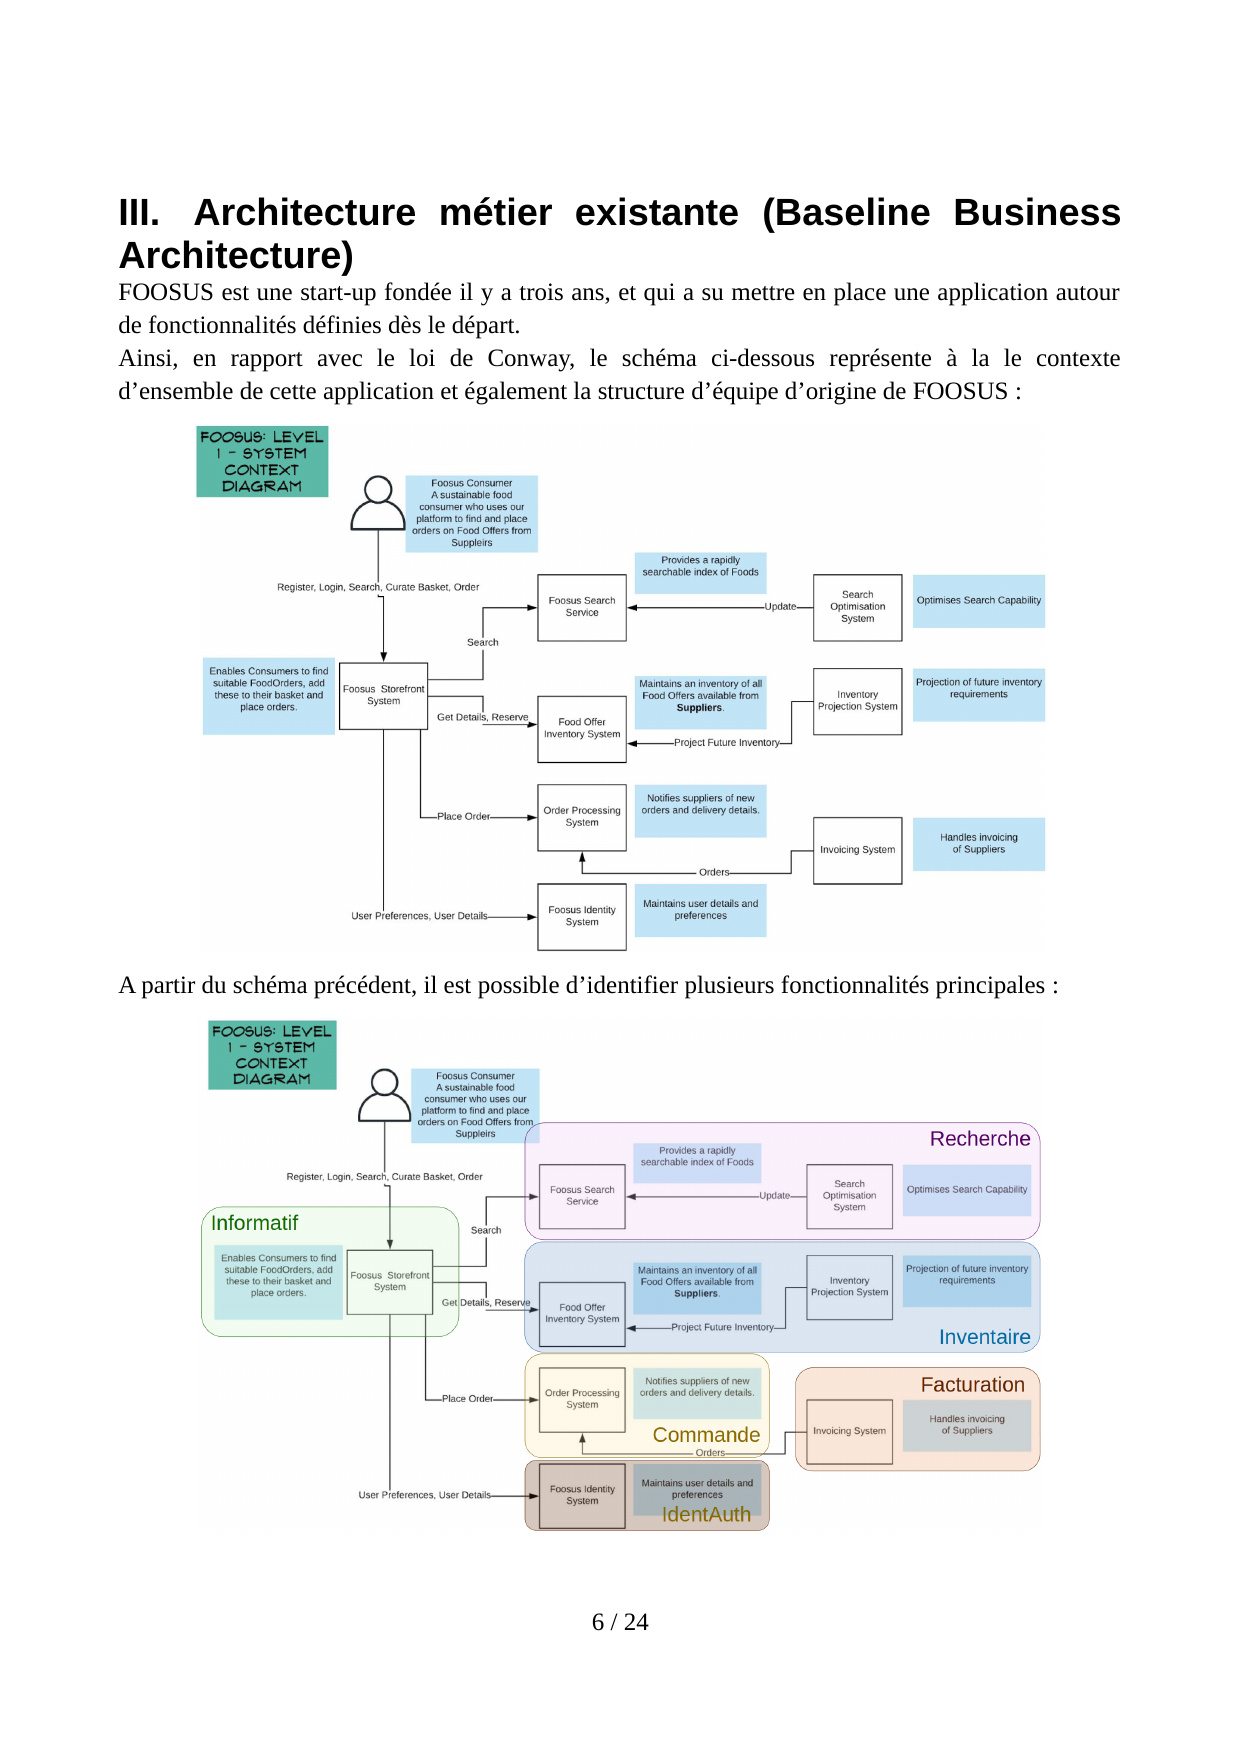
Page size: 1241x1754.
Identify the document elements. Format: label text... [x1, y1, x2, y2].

picture [197, 1017, 1044, 1533]
text Ainsi, en rapport avec le loi de Conway, le schéma ci-dessous représente à la le contexte d’ensemble de cette application et également la structure d’équipe d’origine de FOOSUS : [118, 343, 1122, 405]
text FOOSUS est une start-up fondée il y a trois ans, et qui a su mettre en place une application autour de fonctionnalités définies dès le départ. [118, 277, 1122, 339]
picture [194, 424, 1047, 952]
subtitle Architecture métier existante (Baseline Business Architecture) [118, 189, 1122, 277]
text A partir du schéma précédent, il est possible d’identifier plusieurs fonctionnalités principales : [118, 970, 1122, 999]
